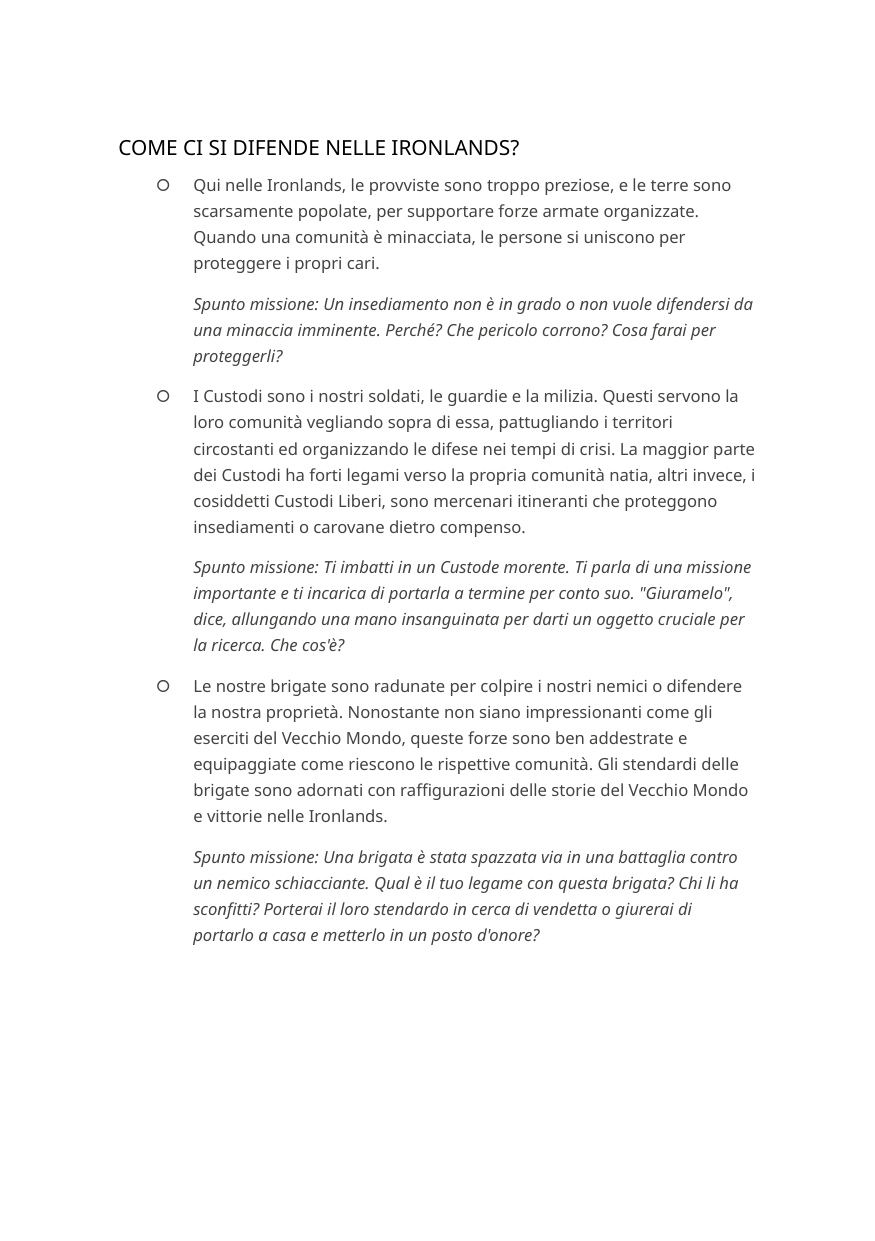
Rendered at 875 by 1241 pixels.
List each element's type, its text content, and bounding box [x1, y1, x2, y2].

list I Custodi sono i nostri soldati, le guardie e la milizia. Questi servono la loro comunità vegliando sopra di essa, pattugliando i territori circostanti ed organizzando le difese nei tempi di crisi. La maggior parte dei Custodi ha forti legami verso la propria comunità natia, altri invece, i cosiddetti Custodi Liberi, sono mercenari itineranti che proteggono insediamenti o carovane dietro compenso. [156, 385, 756, 538]
subtitle COME CI SI DIFENDE NELLE IRONLANDS? [118, 133, 756, 161]
list Spunto missione: Una brigata è stata spazzata via in una battaglia contro un nemico schiacciante. Qual è il tuo legame con questa brigata? Chi li ha sconfitti? Porterai il loro stendardo in cerca di vendetta o giurerai di portarlo a casa e metterlo in un posto d'onore? [156, 846, 756, 946]
list Spunto missione: Ti imbatti in un Custode morente. Ti parla di una missione importante e ti incarica di portarla a termine per conto suo. "Giuramelo", dice, allungando una mano insanguinata per darti un oggetto cruciale per la ricerca. Che cos'è? [156, 556, 756, 657]
list Le nostre brigate sono radunate per colpire i nostri nemici o difendere la nostra proprietà. Nonostante non siano impressionanti come gli eserciti del Vecchio Mondo, queste forze sono ben addestrate e equipaggiate come riescono le rispettive comunità. Gli stendardi delle brigate sono adornati con raffigurazioni delle storie del Vecchio Mondo e vittorie nelle Ironlands. [156, 675, 756, 828]
list Qui nelle Ironlands, le provviste sono troppo preziose, e le terre sono scarsamente popolate, per supportare forze armate organizzate. Quando una comunità è minacciata, le persone si uniscono per proteggere i propri cari. [156, 174, 756, 274]
list Spunto missione: Un insediamento non è in grado o non vuole difendersi da una minaccia imminente. Perché? Che pericolo corrono? Cosa farai per proteggerli? [156, 292, 756, 367]
